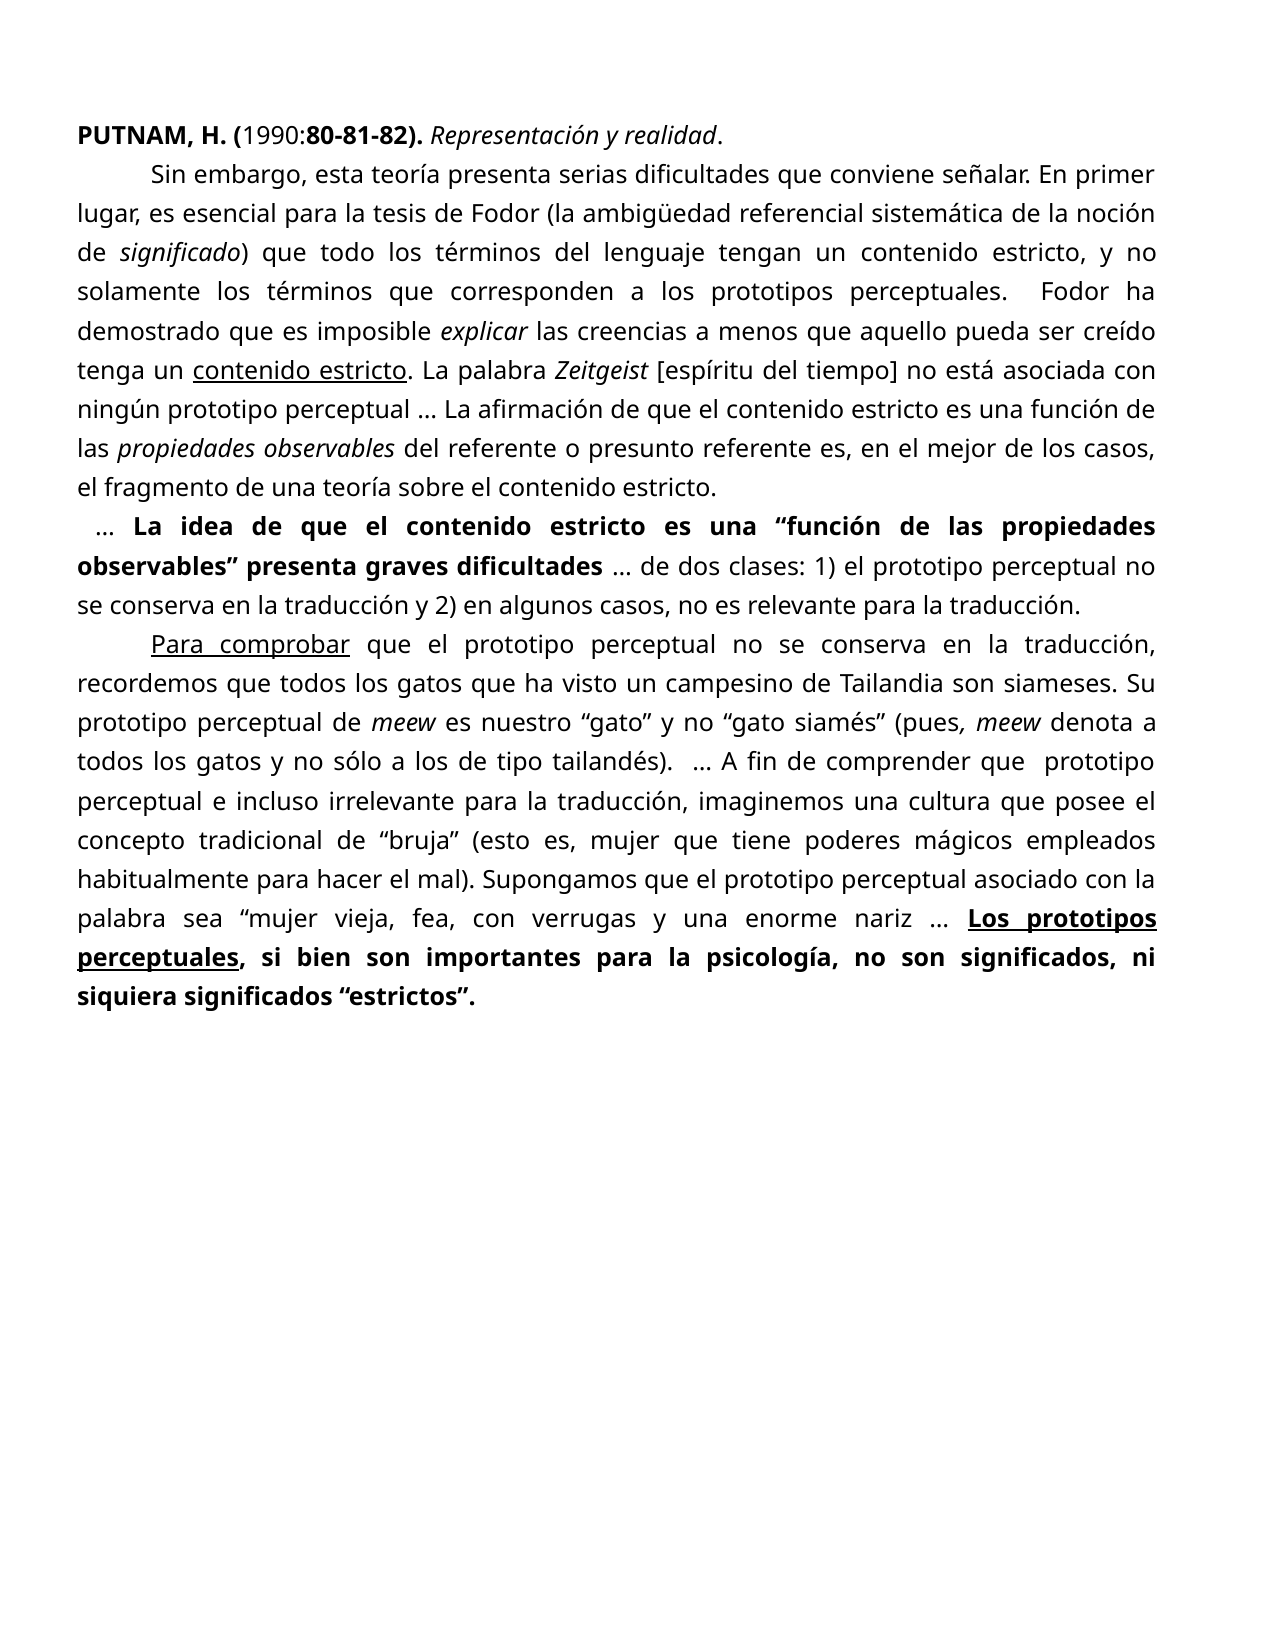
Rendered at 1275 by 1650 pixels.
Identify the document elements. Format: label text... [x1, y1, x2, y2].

text Para comprobar que el prototipo perceptual no se conserva en la traducción, recordemos que todos los gatos que ha visto un campesino de Tailandia son siameses. Su prototipo perceptual de meew es nuestro “gato” y no “gato siamés” (pues, meew denota a todos los gatos y no sólo a los de tipo tailandés). … A fin de comprender que prototipo perceptual e incluso irrelevante para la traducción, imaginemos una cultura que posee el concepto tradicional de “bruja” (esto es, mujer que tiene poderes mágicos empleados habitualmente para hacer el mal). Supongamos que el prototipo perceptual asociado con la palabra sea “mujer vieja, fea, con verrugas y una enorme nariz … Los prototipos perceptuales, si bien son importantes para la psicología, no son significados, ni siquiera significados “estrictos”. [77, 626, 1157, 1013]
text PUTNAM, H. (1990:80-81-82). Representación y realidad. [77, 117, 1157, 151]
text … La idea de que el contenido estricto es una “función de las propiedades observables” presenta graves dificultades … de dos clases: 1) el prototipo perceptual no se conserva en la traducción y 2) en algunos casos, no es relevante para la traducción. [77, 509, 1157, 621]
text Sin embargo, esta teoría presenta serias dificultades que conviene señalar. En primer lugar, es esencial para la tesis de Fodor (la ambigüedad referencial sistemática de la noción de significado) que todo los términos del lenguaje tengan un contenido estricto, y no solamente los términos que corresponden a los prototipos perceptuales. Fodor ha demostrado que es imposible explicar las creencias a menos que aquello pueda ser creído tenga un contenido estricto. La palabra Zeitgeist [espíritu del tiempo] no está asociada con ningún prototipo perceptual … La afirmación de que el contenido estricto es una función de las propiedades observables del referente o presunto referente es, en el mejor de los casos, el fragmento de una teoría sobre el contenido estricto. [77, 156, 1157, 504]
